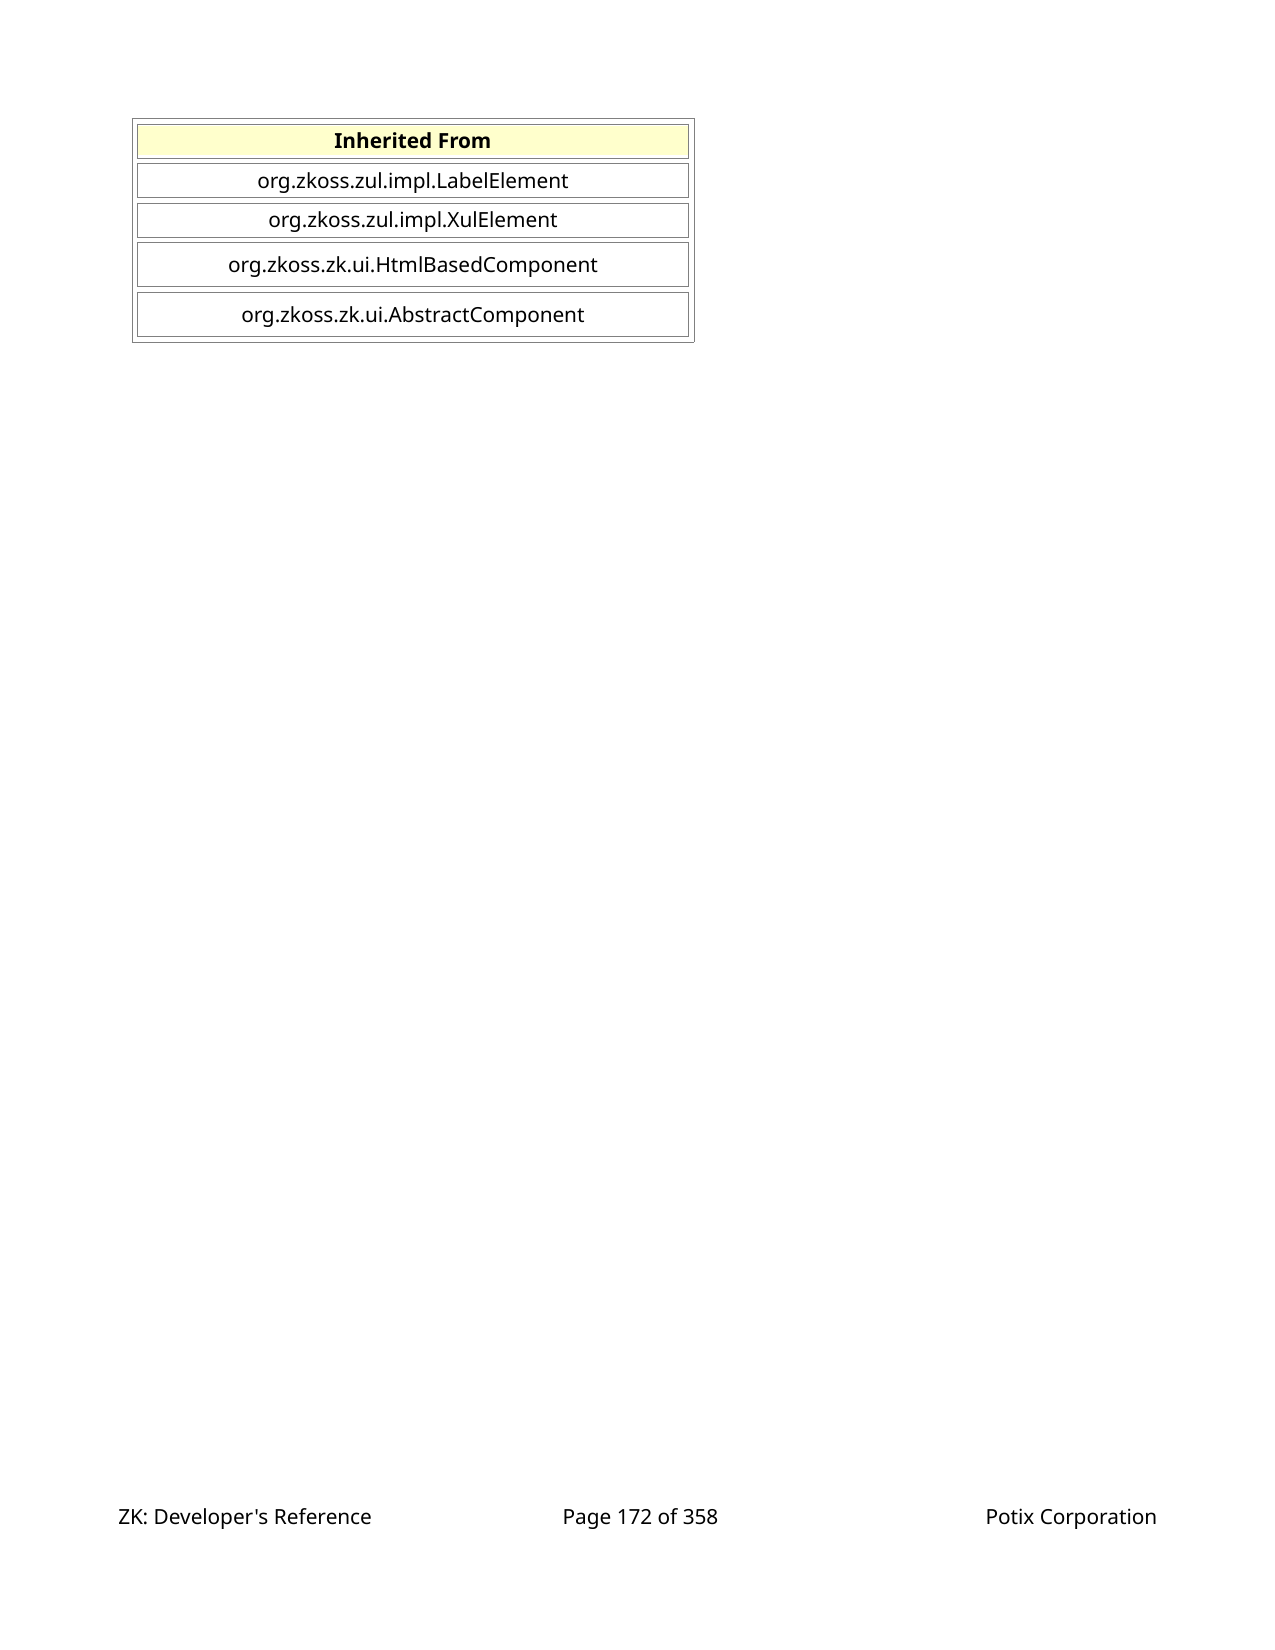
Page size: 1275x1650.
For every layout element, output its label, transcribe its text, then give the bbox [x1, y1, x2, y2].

table_cell org.zkoss.zul.impl.XulElement [134, 197, 691, 237]
table_cell org.zkoss.zk.ui.AbstractComponent [134, 286, 691, 336]
table_cell org.zkoss.zul.impl.LabelElement [134, 158, 691, 197]
table_cell org.zkoss.zk.ui.HtmlBasedComponent [134, 237, 691, 286]
table_header Inherited From [134, 119, 691, 158]
